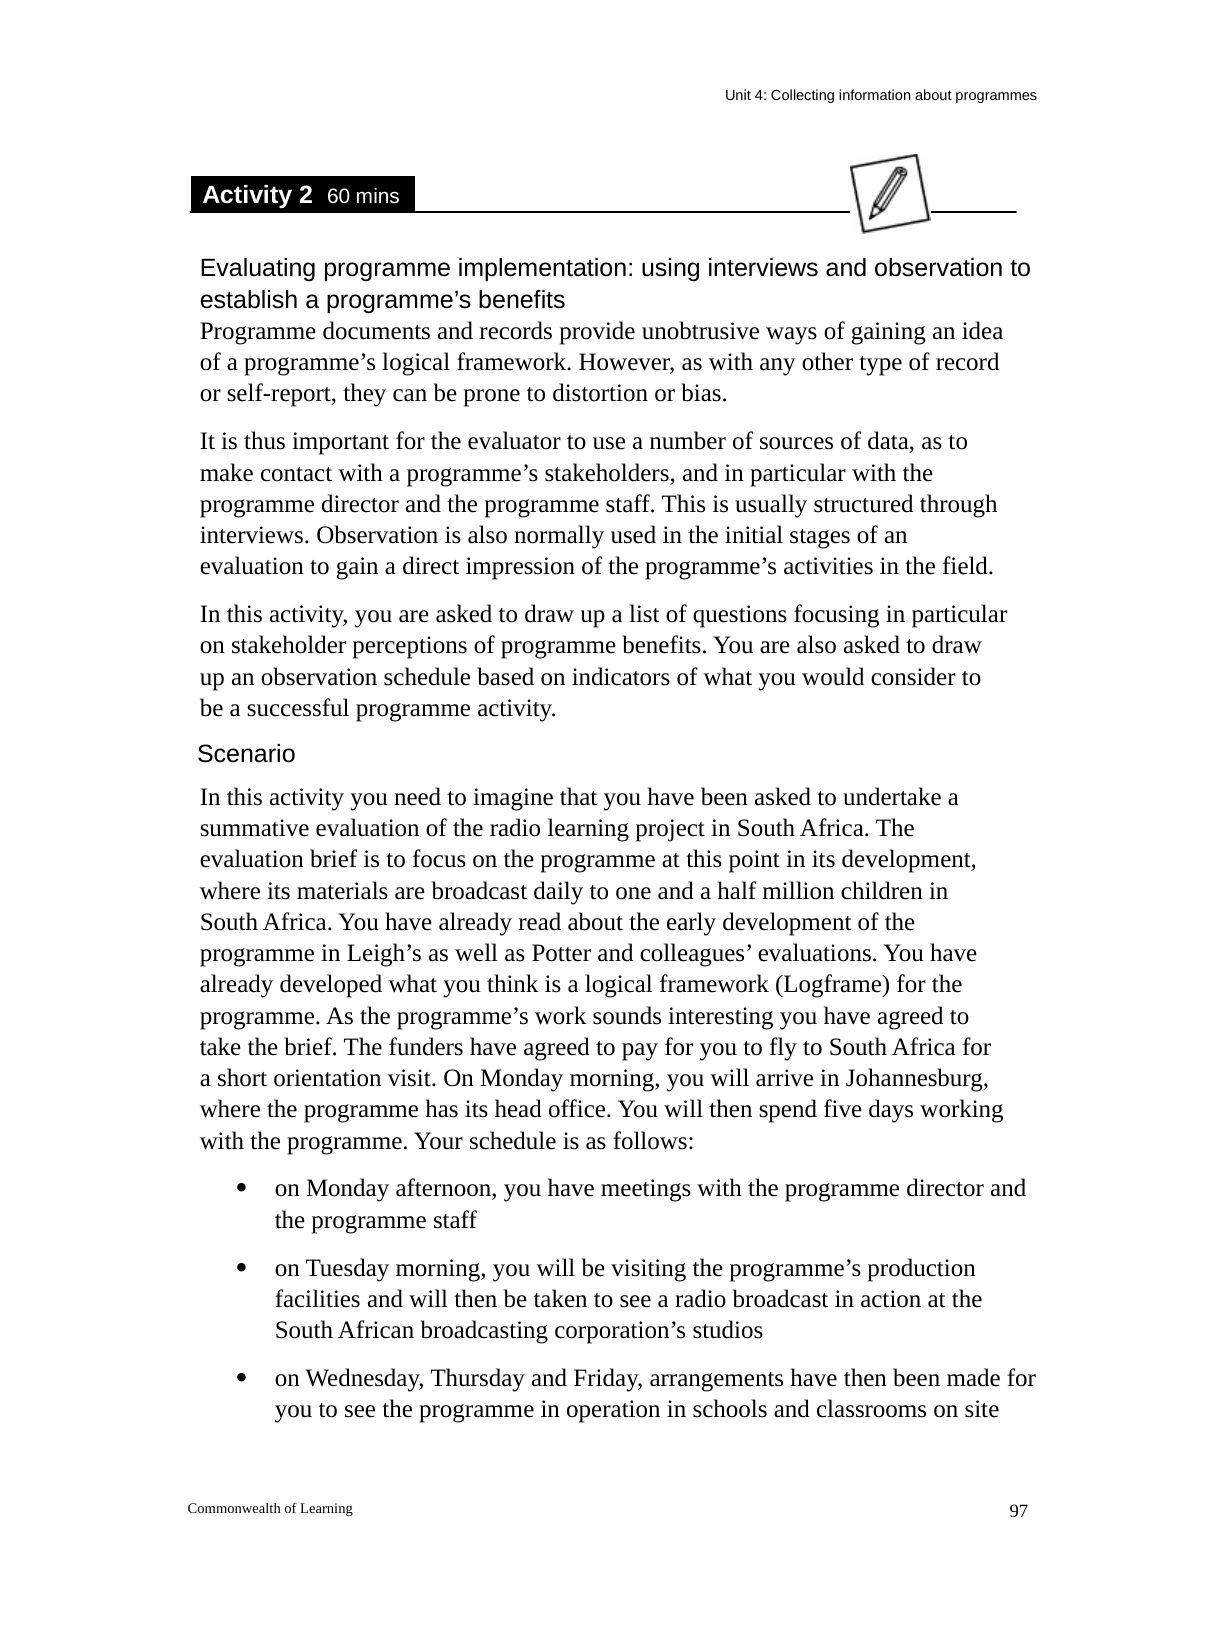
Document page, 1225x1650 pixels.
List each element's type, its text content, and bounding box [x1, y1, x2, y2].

text In this activity, you are asked to draw up a list of questions focusing in particular on stakeholder perceptions of programme benefits. You are also asked to draw up an observation schedule based on indicators of what you would consider to be a successful programme activity. [199, 597, 1007, 722]
text Evaluating programme implementation: using interviews and observation to establish a programme’s benefits [199, 252, 1037, 314]
list on Monday afternoon, you have meetings with the programme director and the programme staff [237, 1172, 1037, 1234]
list on Tuesday morning, you will be visiting the programme’s production facilities and will then be taken to see a radio broadcast in action at the South African broadcasting corporation’s studios [237, 1251, 1037, 1345]
list on Wednesday, Thursday and Friday, arrangements have then been made for you to see the programme in operation in schools and classrooms on site [237, 1361, 1037, 1424]
text It is thus important for the evaluator to use a number of sources of data, as to make contact with a programme’s stakeholders, and in particular with the programme director and the programme staff. This is usually structured through interviews. Observation is also normally used in the initial stages of an evaluation to gain a direct impression of the programme’s activities in the field. [199, 425, 1007, 581]
text In this activity you need to imagine that you have been asked to undertake a summative evaluation of the radio learning project in South Africa. The evaluation brief is to focus on the programme at this point in its development, where its materials are broadcast daily to one and a half million children in South Africa. You have already read about the early development of the programme in Leigh’s as well as Potter and colleagues’ evaluations. You have already developed what you think is a logical framework (Logframe) for the programme. As the programme’s work sounds interesting you have agreed to take the brief. The funders have agreed to pay for you to fly to South Africa for a short orientation visit. On Monday morning, you will arrive in Johannesburg, where the programme has its head office. You will then spend five days working with the programme. Your schedule is as follows: [199, 780, 1007, 1155]
text Scenario [197, 739, 1037, 768]
text Programme documents and records provide unobtrusive ways of gaining an idea of a programme’s logical framework. However, as with any other type of record or self-report, they can be prone to distortion or bias. [199, 314, 1007, 408]
